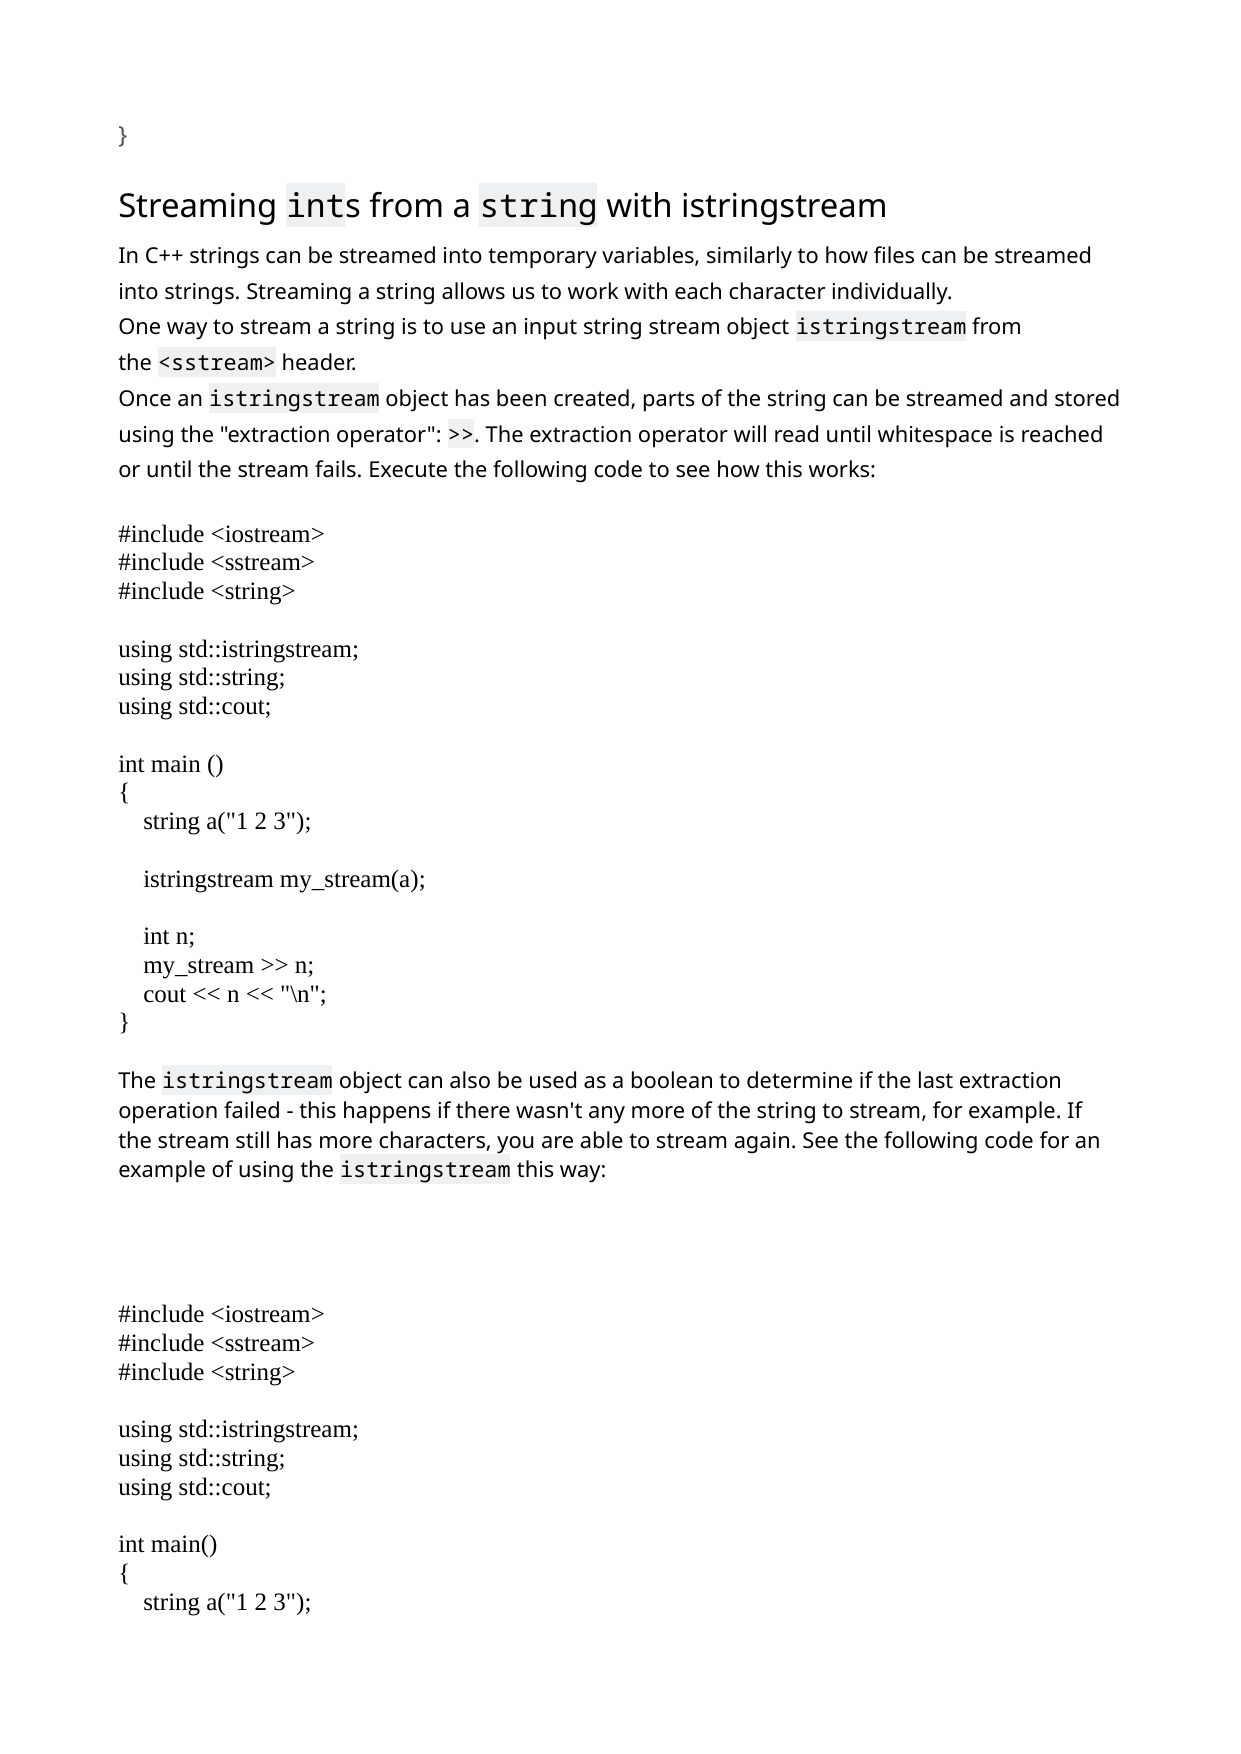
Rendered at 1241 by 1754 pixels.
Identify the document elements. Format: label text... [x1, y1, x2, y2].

text cout << n << "\n"; [118, 979, 1122, 1007]
text The istringstream object can also be used as a boolean to determine if the last extraction operation failed - this happens if there wasn't any more of the string to stream, for example. If the stream still has more characters, you are able to stream again. See the following code for an example of using the istringstream this way: [118, 1065, 1122, 1184]
text } [118, 1007, 1122, 1036]
text int main() [118, 1529, 1122, 1558]
text using std::cout; [118, 691, 1122, 720]
text One way to stream a string is to use an input string stream object istringstream from the <sstream> header. [118, 311, 1122, 377]
text } [118, 118, 1122, 150]
text #include <iostream> [118, 1299, 1122, 1328]
text using std::istringstream; [118, 634, 1122, 662]
text int main () [118, 749, 1122, 777]
text { [118, 777, 1122, 806]
text string a("1 2 3"); [118, 1587, 1122, 1615]
text #include <iostream> [118, 519, 1122, 547]
text using std::istringstream; [118, 1414, 1122, 1443]
text using std::string; [118, 662, 1122, 691]
text my_stream >> n; [118, 950, 1122, 979]
text In C++ strings can be streamed into temporary variables, similarly to how files can be streamed into strings. Streaming a string allows us to work with each character individually. [118, 240, 1122, 305]
text #include <sstream> [118, 547, 1122, 576]
text int n; [118, 921, 1122, 950]
text string a("1 2 3"); [118, 806, 1122, 835]
text #include <string> [118, 1357, 1122, 1385]
text istringstream my_stream(a); [118, 864, 1122, 892]
text #include <sstream> [118, 1328, 1122, 1357]
text { [118, 1558, 1122, 1587]
text Once an istringstream object has been created, parts of the string can be streamed and stored using the "extraction operator": >>. The extraction operator will read until whitespace is reached or until the stream fails. Execute the following code to see how this works: [118, 383, 1122, 484]
text using std::string; [118, 1443, 1122, 1472]
text using std::cout; [118, 1472, 1122, 1500]
text #include <string> [118, 576, 1122, 605]
subtitle Streaming ints from a string with istringstream [118, 183, 1122, 227]
